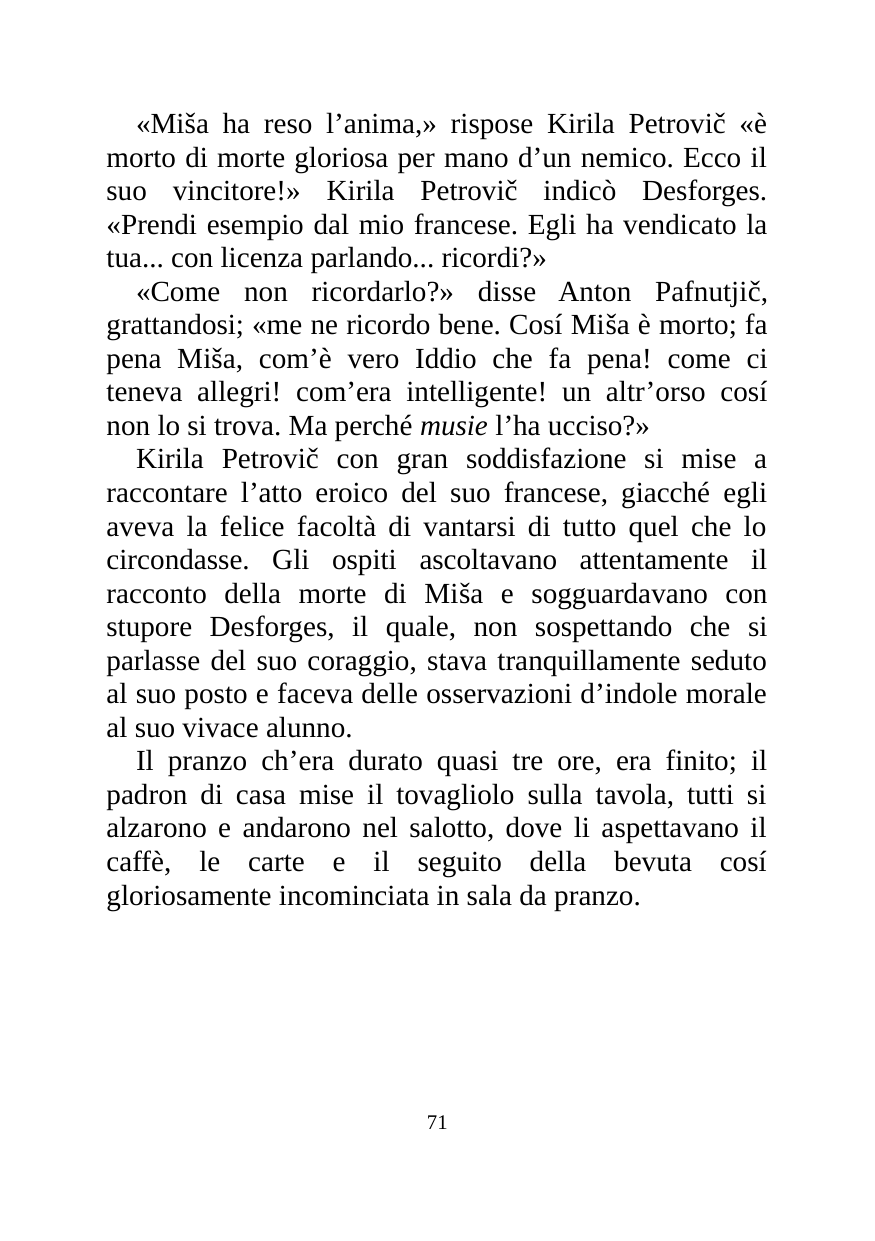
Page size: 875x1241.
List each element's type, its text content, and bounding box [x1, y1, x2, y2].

text «Come non ricordarlo?» disse Anton Pafnutjič, grattandosi; «me ne ricordo bene. Cosí Miša è morto; fa pena Miša, com’è vero Iddio che fa pena! come ci teneva allegri! com’era intelligente! un altr’orso cosí non lo si trova. Ma perché musie l’ha ucciso?» [106, 274, 768, 442]
text «Miša ha reso l’anima,» rispose Kirila Petrovič «è morto di morte gloriosa per mano d’un nemico. Ecco il suo vincitore!» Kirila Petrovič indicò Desforges. «Prendi esempio dal mio francese. Egli ha vendicato la tua... con licenza parlando... ricordi?» [106, 106, 768, 274]
text Kirila Petrovič con gran soddisfazione si mise a raccontare l’atto eroico del suo francese, giacché egli aveva la felice facoltà di vantarsi di tutto quel che lo circondasse. Gli ospiti ascoltavano attentamente il racconto della morte di Miša e sogguardavano con stupore Desforges, il quale, non sospettando che si parlasse del suo coraggio, stava tranquillamente seduto al suo posto e faceva delle osservazioni d’indole morale al suo vivace alunno. [106, 442, 768, 743]
text Il pranzo ch’era durato quasi tre ore, era finito; il padron di casa mise il tovagliolo sulla tavola, tutti si alzarono e andarono nel salotto, dove li aspettavano il caffè, le carte e il seguito della bevuta cosí gloriosamente incominciata in sala da pranzo. [106, 743, 768, 911]
